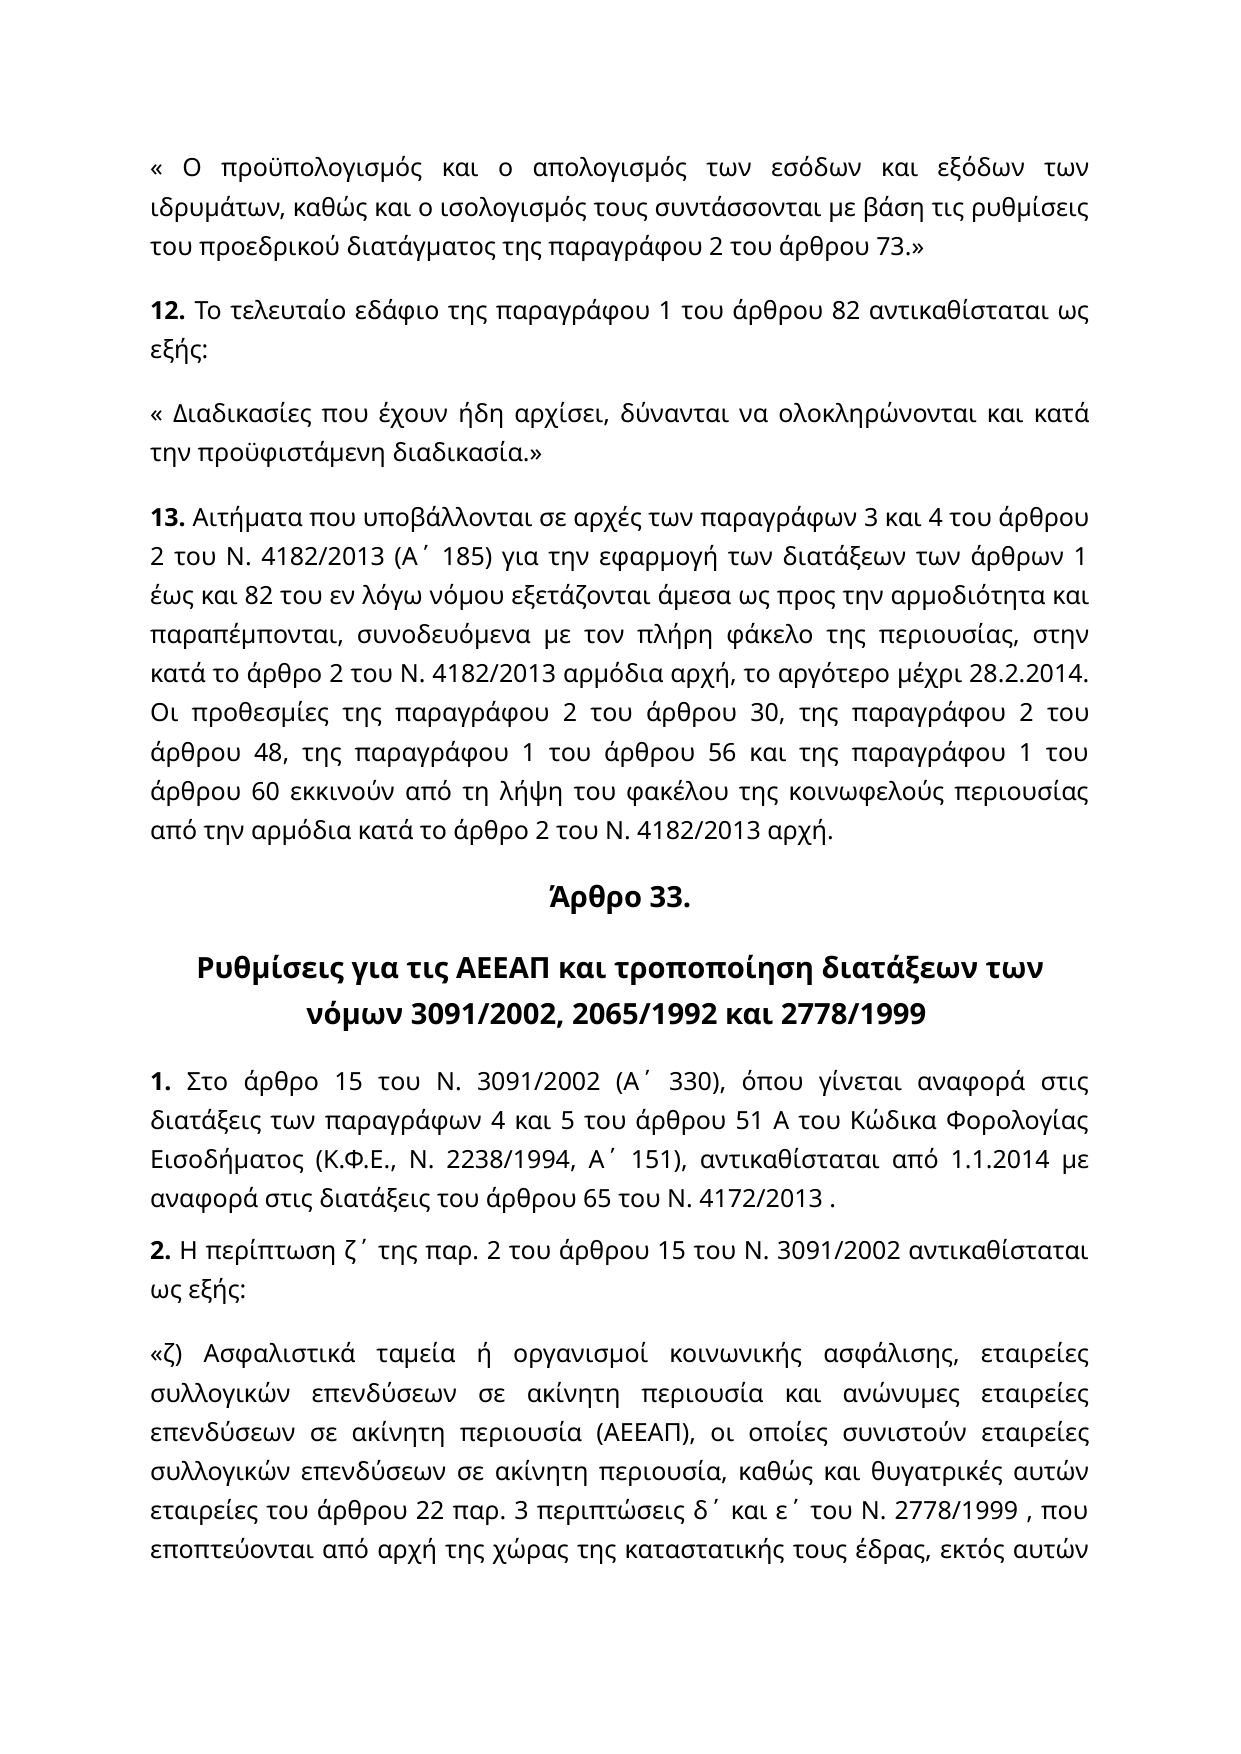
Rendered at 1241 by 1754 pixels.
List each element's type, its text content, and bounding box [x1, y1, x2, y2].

subtitle Ρυθμίσεις για τις ΑΕΕΑΠ και τροποποίηση διατάξεων των νόμων 3091/2002, 2065/1992 και 2778/1999 [150, 947, 1090, 1033]
text 1. Στο άρθρο 15 του Ν. 3091/2002 (Α΄ 330), όπου γίνεται αναφορά στις διατάξεις των παραγράφων 4 και 5 του άρθρου 51 Α του Κώδικα Φορολογίας Εισοδήματος (Κ.Φ.Ε., Ν. 2238/1994, Α΄ 151), αντικαθίσταται από 1.1.2014 με αναφορά στις διατάξεις του άρθρου 65 του Ν. 4172/2013 . [150, 1063, 1090, 1215]
text « Ο προϋπολογισμός και ο απολογισμός των εσόδων και εξόδων των ιδρυμάτων, καθώς και ο ισολογισμός τους συντάσσονται με βάση τις ρυθμίσεις του προεδρι­κού διατάγματος της παραγράφου 2 του άρθρου 73.» [150, 150, 1090, 262]
text 13. Αιτήματα που υποβάλλονται σε αρχές των παραγράφων 3 και 4 του άρθρου 2 του Ν. 4182/2013 (Α΄ 185) για την εφαρμογή των διατάξεων των άρθρων 1 έως και 82 του εν λόγω νόμου εξετάζονται άμεσα ως προς την αρμοδιότητα και παραπέμπονται, συνοδευόμενα με τον πλήρη φάκελο της περιουσίας, στην κατά το άρθρο 2 του Ν. 4182/2013 αρμόδια αρχή, το αργότερο μέχρι 28.2.2014. Οι προθεσμίες της παραγράφου 2 του άρθρου 30, της παραγράφου 2 του άρθρου 48, της παραγράφου 1 του άρθρου 56 και της παραγράφου 1 του άρθρου 60 εκκινούν από τη λήψη του φακέλου της κοινωφελούς περιουσίας από την αρμόδια κατά το άρθρο 2 του Ν. 4182/2013 αρχή. [150, 499, 1090, 847]
text «ζ) Ασφαλιστικά ταμεία ή οργανισμοί κοινωνικής ασφάλισης, εταιρείες συλλογικών επενδύσεων σε ακίνητη περιουσία και ανώνυμες εταιρείες επενδύσεων σε ακίνητη περιουσία (ΑΕΕΑΠ), οι οποίες συνιστούν εταιρείες συλλογικών επενδύσεων σε ακίνητη περιουσία, καθώς και θυγατρικές αυτών εταιρείες του άρθρου 22 παρ. 3 περιπτώσεις δ΄ και ε΄ του Ν. 2778/1999 , που εποπτεύονται από αρχή της χώρας της καταστατικής τους έδρας, εκτός αυτών [150, 1336, 1090, 1566]
text 2. Η περίπτωση ζ΄ της παρ. 2 του άρθρου 15 του Ν. 3091/2002 αντικαθίσταται ως εξής: [150, 1233, 1090, 1306]
text « Διαδικασίες που έχουν ήδη αρχίσει, δύνανται να ολοκληρώνονται και κατά την προϋφιστάμενη διαδικασία.» [150, 396, 1090, 469]
text 12. Το τελευταίο εδάφιο της παραγράφου 1 του άρθρου 82 αντικαθίσταται ως εξής: [150, 292, 1090, 366]
subtitle Άρθρο 33. [150, 877, 1090, 916]
